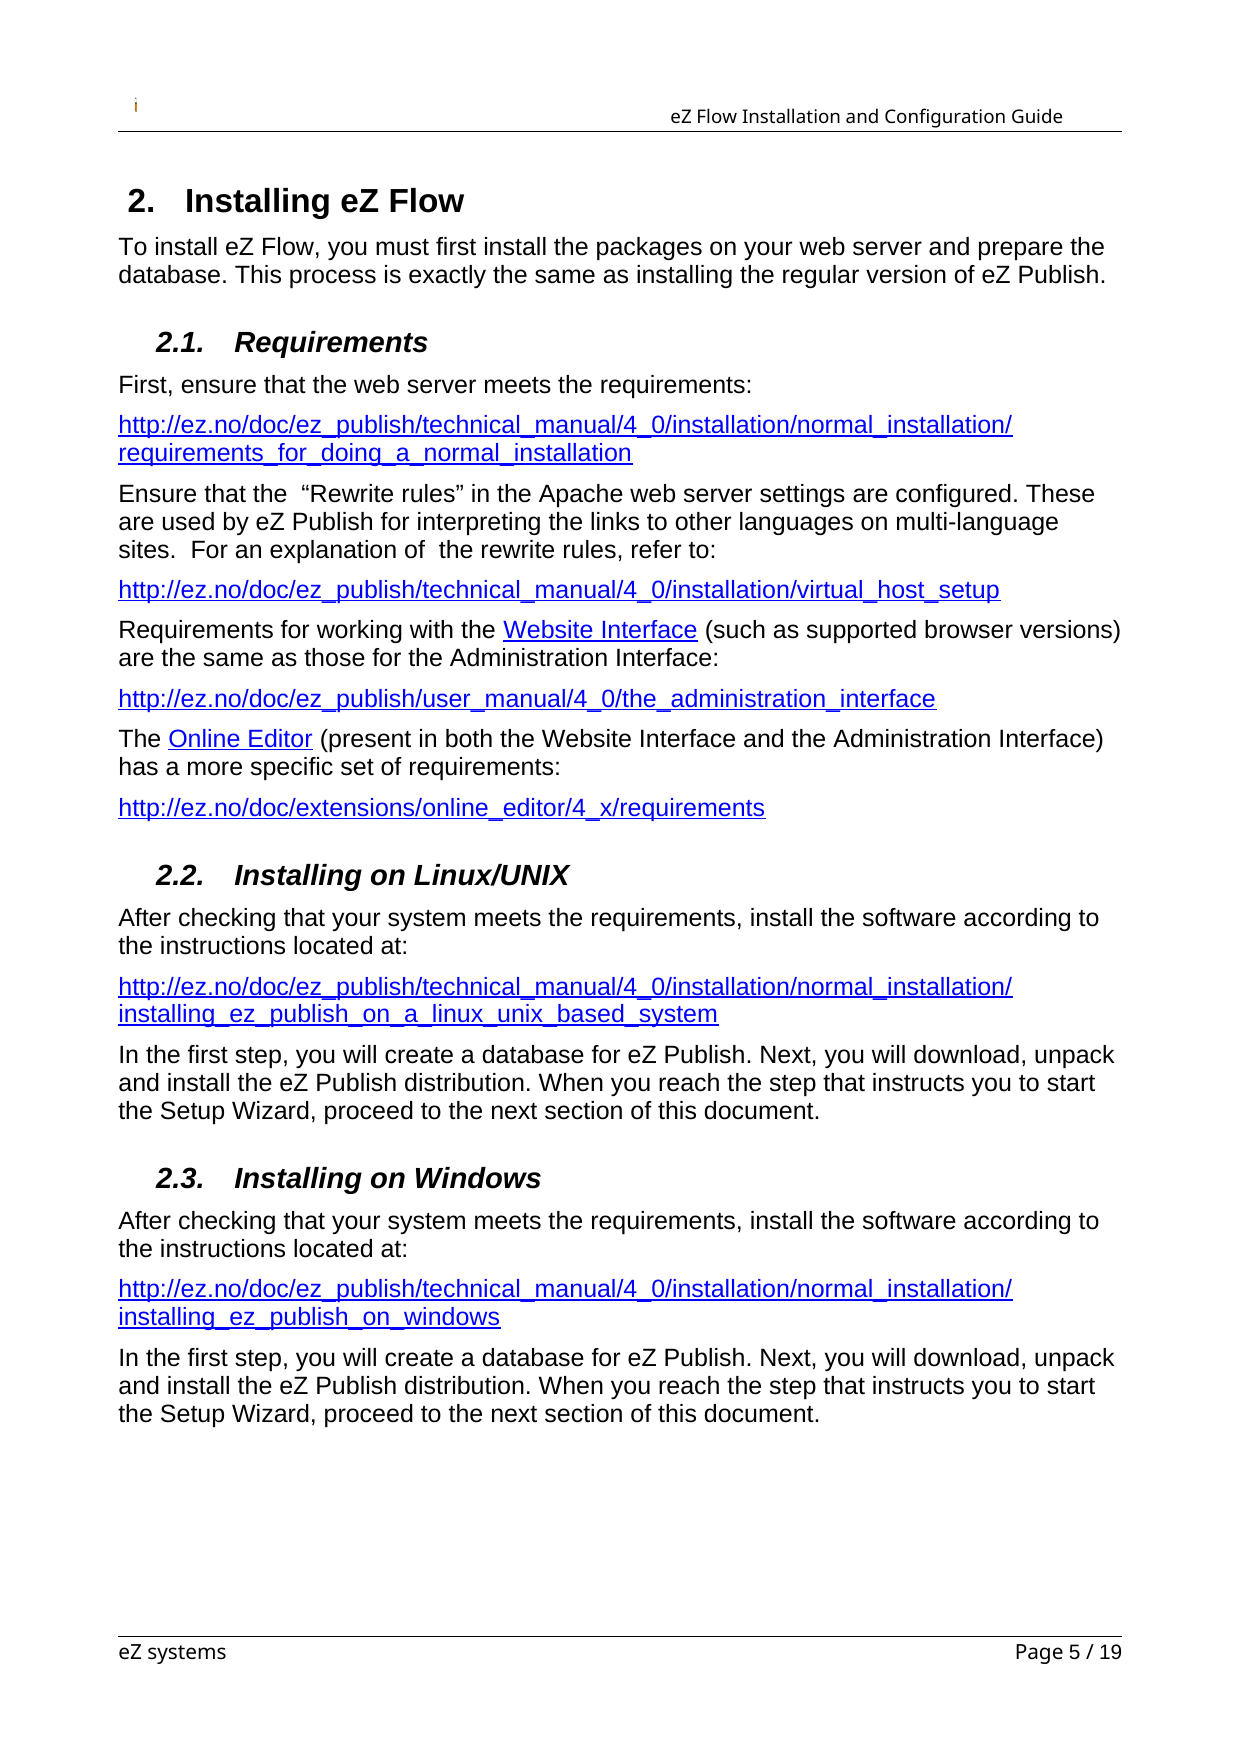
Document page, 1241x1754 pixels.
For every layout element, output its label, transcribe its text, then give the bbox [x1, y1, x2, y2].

text To install eZ Flow, you must first install the packages on your web server and prepare the database. This process is exactly the same as installing the regular version of eZ Publish. [118, 232, 1122, 288]
text http://ez.no/doc/ez_publish/technical_manual/4_0/installation/virtual_host_setup [118, 576, 1122, 604]
text After checking that your system meets the requirements, install the software according to the instructions located at: [118, 904, 1122, 960]
text Ensure that the “Rewrite rules” in the Apache web server settings are configured. These are used by eZ Publish for interpreting the links to other languages on multi-language sites. For an explanation of the rewrite rules, refer to: [118, 480, 1122, 563]
text After checking that your system meets the requirements, install the software according to the instructions located at: [118, 1207, 1122, 1263]
text The Online Editor (present in both the Website Interface and the Administration Interface) has a more specific set of requirements: [118, 725, 1122, 781]
text In the first step, you will create a database for eZ Publish. Next, you will download, unpack and install the eZ Publish distribution. When you reach the step that instructs you to start the Setup Wizard, proceed to the next section of this document. [118, 1344, 1122, 1427]
text In the first step, you will create a database for eZ Publish. Next, you will download, unpack and install the eZ Publish distribution. When you reach the step that instructs you to start the Setup Wizard, proceed to the next section of this document. [118, 1041, 1122, 1124]
text First, ensure that the web server meets the requirements: [118, 371, 1122, 399]
subtitle Requirements [148, 326, 1122, 358]
text http://ez.no/doc/ez_publish/technical_manual/4_0/installation/normal_installation/requirements_for_doing_a_normal_installation [118, 411, 1122, 467]
subtitle Installing eZ Flow [118, 183, 1122, 220]
subtitle Installing on Windows [148, 1162, 1122, 1194]
text http://ez.no/doc/extensions/online_editor/4_x/requirements [118, 793, 1122, 821]
text http://ez.no/doc/ez_publish/technical_manual/4_0/installation/normal_installation/installing_ez_publish_on_a_linux_unix_based_system [118, 972, 1122, 1028]
text http://ez.no/doc/ez_publish/user_manual/4_0/the_administration_interface [118, 685, 1122, 713]
text http://ez.no/doc/ez_publish/technical_manual/4_0/installation/normal_installation/installing_ez_publish_on_windows [118, 1275, 1122, 1331]
subtitle Installing on Linux/UNIX [148, 859, 1122, 891]
text Requirements for working with the Website Interface (such as supported browser versions) are the same as those for the Administration Interface: [118, 616, 1122, 672]
